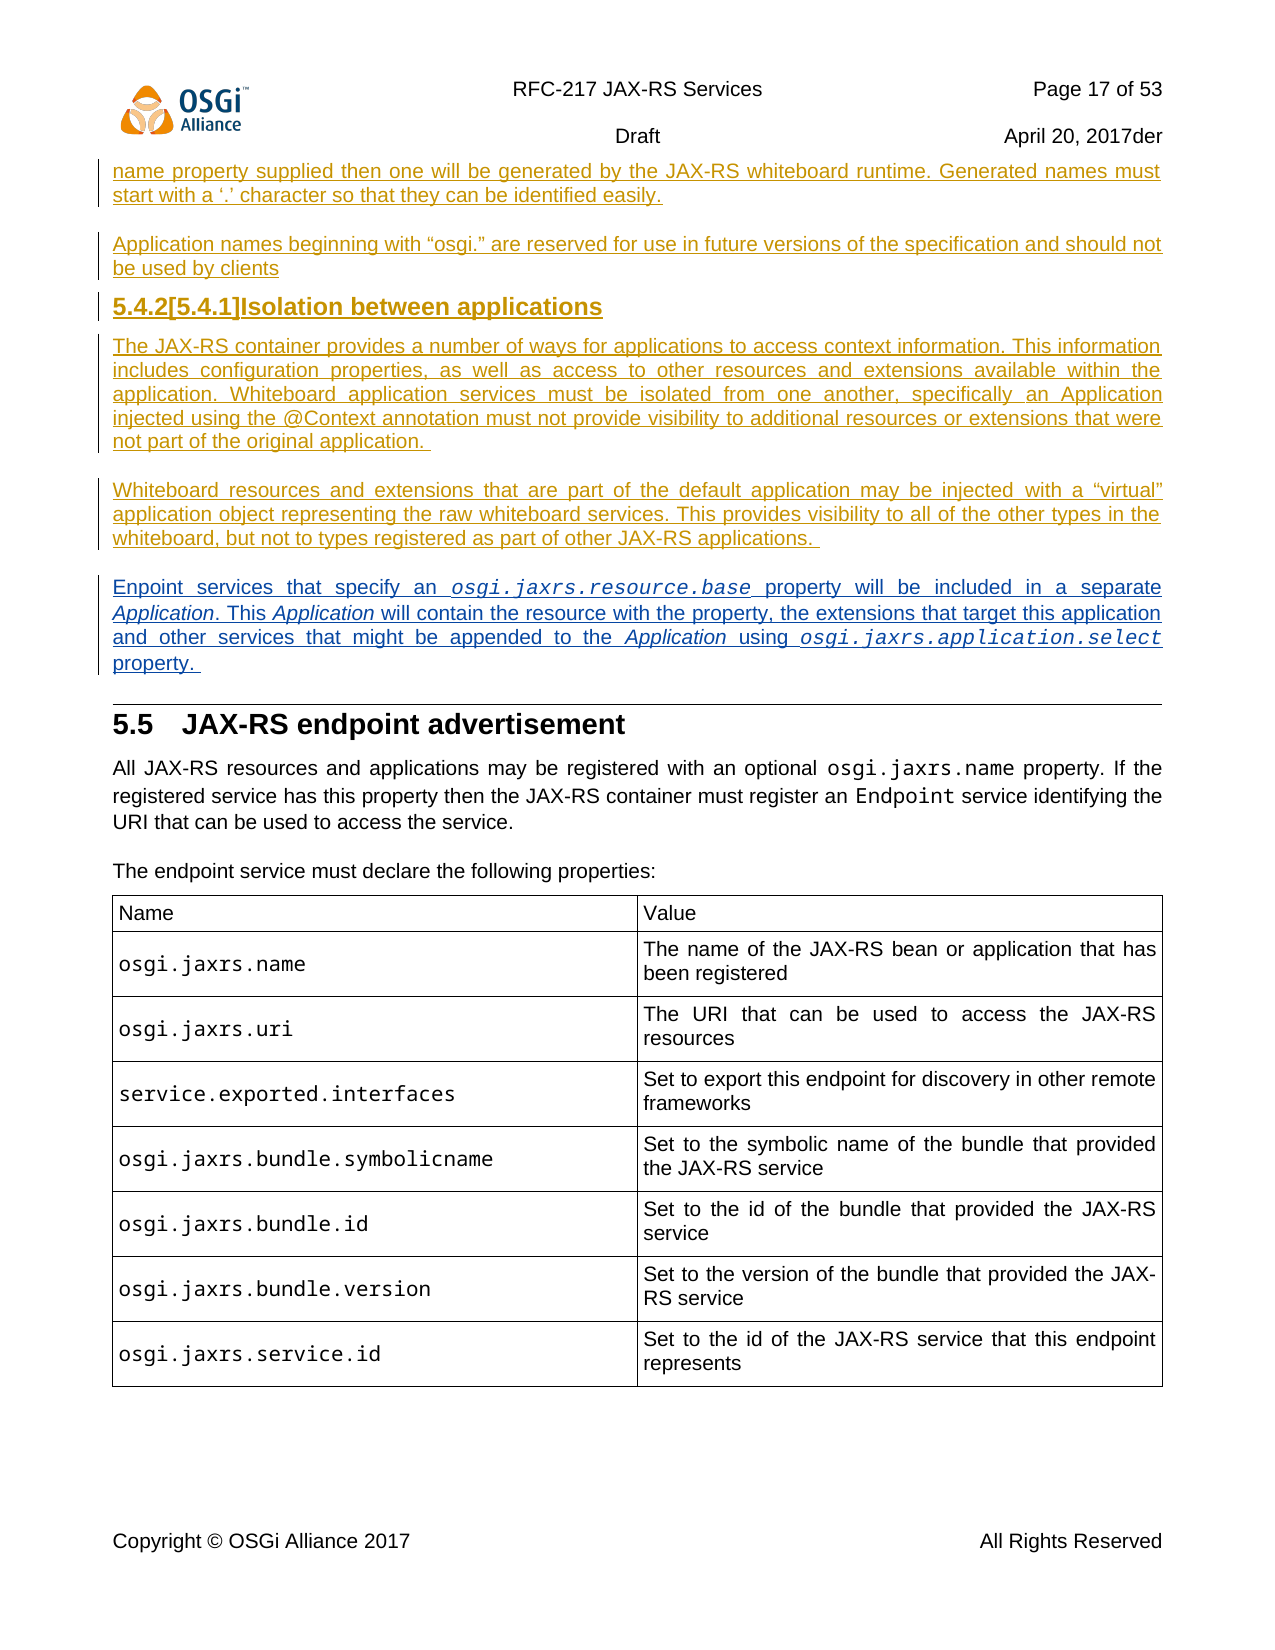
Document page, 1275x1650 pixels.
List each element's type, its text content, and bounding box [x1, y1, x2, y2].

text All JAX-RS resources and applications may be registered with an optional osgi.jaxrs.name property. If the registered service has this property then the JAX-RS container must register an Endpoint service identifying the URI that can be used to access the service. [112, 753, 1162, 834]
table_cell Set to the symbolic name of the bundle that provided the JAX-RS service [638, 1127, 1162, 1191]
text Enpoint services that specify an osgi.jaxrs.resource.base property will be included in a separate Application. This Application will contain the resource with the property, the extensions that target this application [112, 575, 1162, 622]
text Whiteboard resources and extensions that are part of the default application may be injected with a “virtual” [112, 478, 1162, 499]
text application object representing the raw whiteboard services. This provides visibility to all of the other types in the whiteboard, but not to types registered as part of other JAX-RS applications. [112, 500, 1162, 550]
text and other services that might be appended to the Application using osgi.jaxrs.application.select property. [112, 623, 1162, 675]
text The endpoint service must declare the following properties: [112, 859, 1162, 883]
table_cell osgi.jaxrs.bundle.version [113, 1257, 637, 1321]
text be used by clients [112, 254, 1162, 280]
table_cell osgi.jaxrs.name [113, 932, 637, 996]
text not part of the original application. [112, 427, 1162, 453]
text name property supplied then one will be generated by the JAX-RS whiteboard runtime. Generated names must start with a ‘.’ character so that they can be identified easily. [112, 159, 1162, 207]
picture [113, 78, 257, 142]
text The JAX-RS container provides a number of ways for applications to access context information. This information [112, 333, 1162, 354]
table_cell The name of the JAX-RS bean or application that has been registered [638, 932, 1162, 996]
table_header Value [638, 896, 1162, 931]
table_cell Set to the id of the JAX-RS service that this endpoint represents [638, 1322, 1162, 1386]
table_cell osgi.jaxrs.bundle.id [113, 1192, 637, 1256]
text injected using the @Context annotation must not provide visibility to additional resources or extensions that were [112, 403, 1162, 426]
table_cell osgi.jaxrs.service.id [113, 1322, 637, 1386]
table_cell osgi.jaxrs.bundle.symbolicname [113, 1127, 637, 1191]
table_cell Set to export this endpoint for discovery in other remote frameworks [638, 1062, 1162, 1126]
subtitle Isolation between applications [112, 292, 1162, 321]
table_cell osgi.jaxrs.uri [113, 997, 637, 1061]
text Application names beginning with “osgi.” are reserved for use in future versions of the specification and should not [112, 232, 1162, 253]
table_header Name [113, 896, 637, 931]
table_cell Set to the id of the bundle that provided the JAX-RS service [638, 1192, 1162, 1256]
table_cell The URI that can be used to access the JAX-RS resources [638, 997, 1162, 1061]
text application. Whiteboard application services must be isolated from one another, specifically an Application [112, 379, 1162, 402]
subtitle JAX-RS endpoint advertisement [112, 705, 1162, 741]
table_cell Set to the version of the bundle that provided the JAX-RS service [638, 1257, 1162, 1321]
text includes configuration properties, as well as access to other resources and extensions available within the [112, 355, 1162, 378]
table_cell service.exported.interfaces [113, 1062, 637, 1126]
